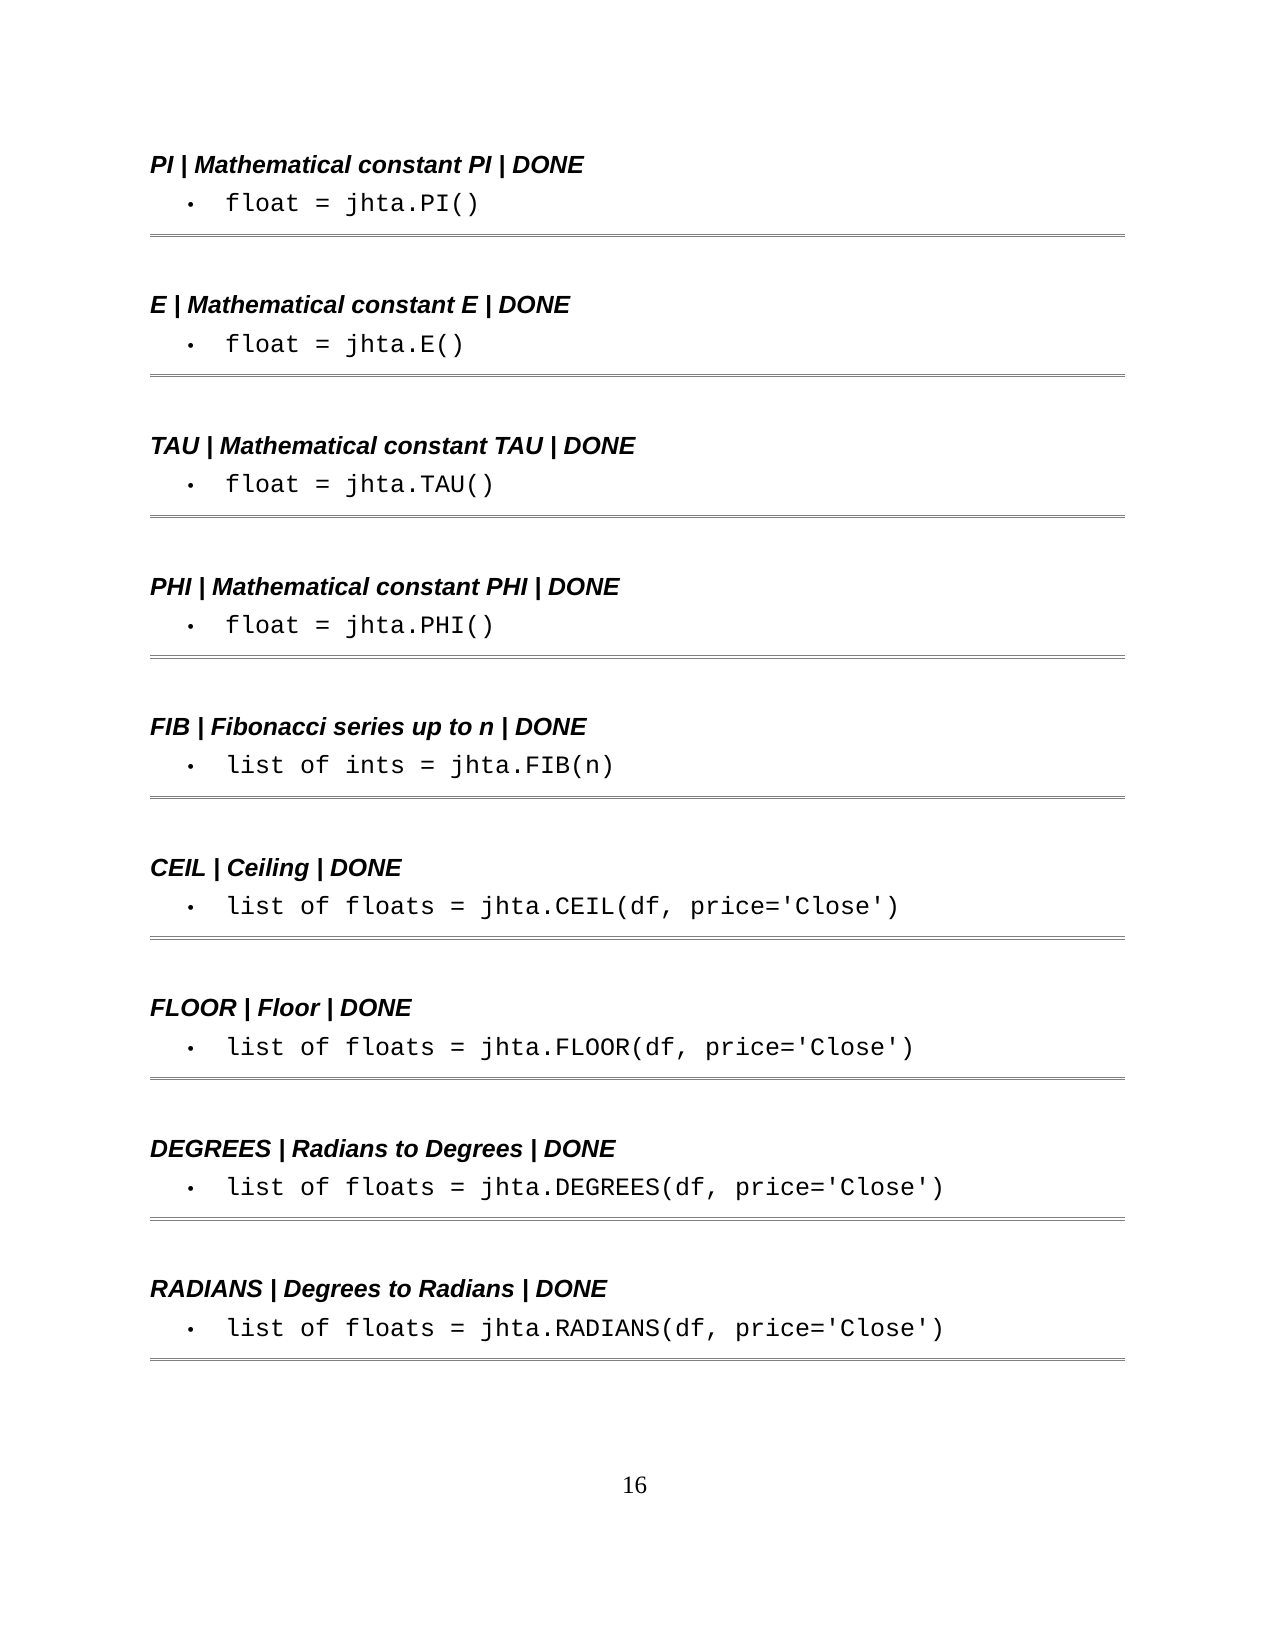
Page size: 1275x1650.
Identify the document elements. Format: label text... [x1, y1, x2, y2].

list float = jhta.PI() [187, 191, 1125, 219]
list list of ints = jhta.FIB(n) [187, 753, 1125, 781]
list float = jhta.TAU() [187, 472, 1125, 500]
subtitle RADIANS | Degrees to Radians | DONE [150, 1274, 1125, 1303]
subtitle E | Mathematical constant E | DONE [150, 291, 1125, 319]
list list of floats = jhta.RADIANS(df, price='Close') [187, 1315, 1125, 1343]
list float = jhta.E() [187, 332, 1125, 360]
subtitle TAU | Mathematical constant TAU | DONE [150, 431, 1125, 459]
subtitle FIB | Fibonacci series up to n | DONE [150, 712, 1125, 741]
list float = jhta.PHI() [187, 613, 1125, 641]
list list of floats = jhta.DEGREES(df, price='Close') [187, 1175, 1125, 1203]
subtitle CEIL | Ceiling | DONE [150, 853, 1125, 881]
subtitle FLOOR | Floor | DONE [150, 993, 1125, 1022]
subtitle DEGREES | Radians to Degrees | DONE [150, 1134, 1125, 1162]
subtitle PI | Mathematical constant PI | DONE [150, 150, 1125, 178]
list list of floats = jhta.CEIL(df, price='Close') [187, 894, 1125, 922]
list list of floats = jhta.FLOOR(df, price='Close') [187, 1034, 1125, 1062]
subtitle PHI | Mathematical constant PHI | DONE [150, 572, 1125, 600]
